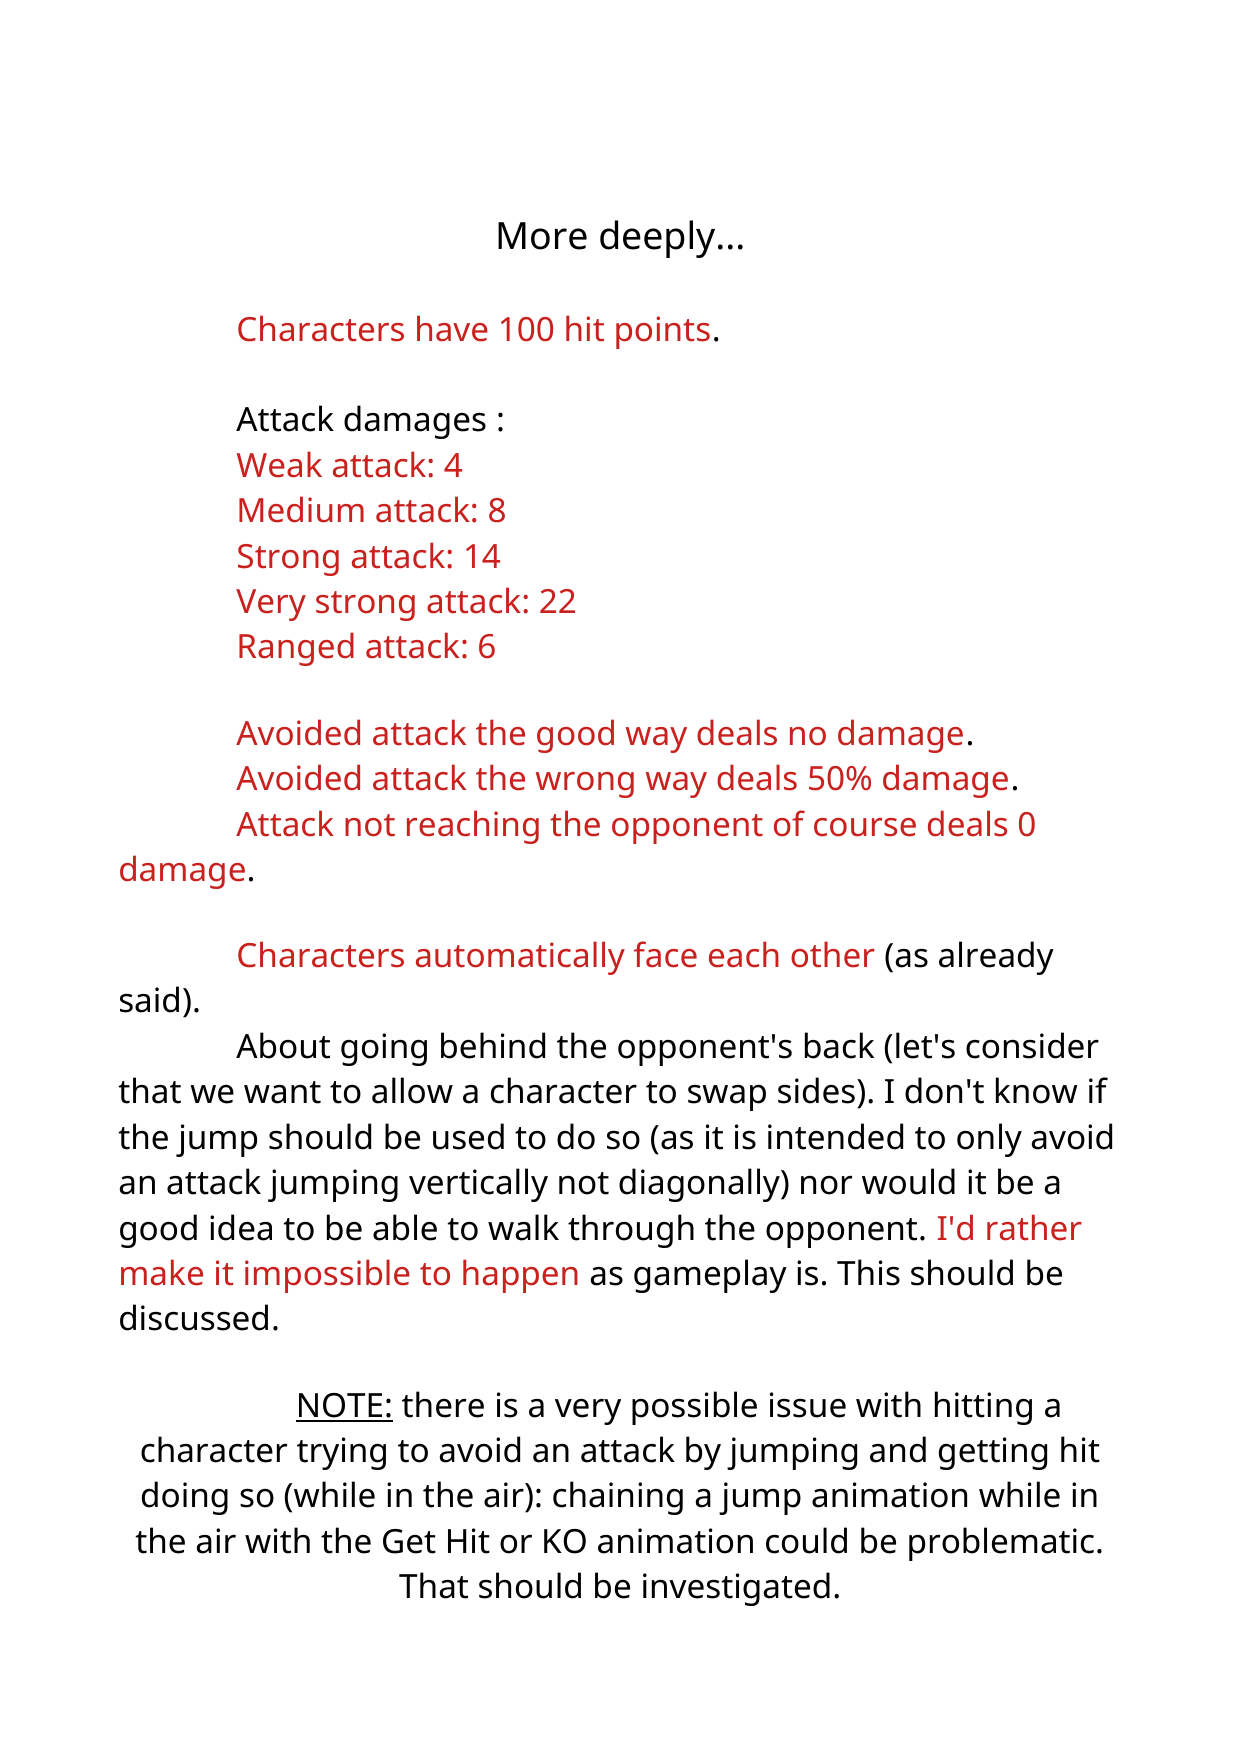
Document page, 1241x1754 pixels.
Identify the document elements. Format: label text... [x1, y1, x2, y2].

text Avoided attack the good way deals no damage. [118, 709, 1122, 755]
text More deeply... [118, 209, 1122, 260]
text Weak attack: 4 [118, 442, 1122, 487]
text NOTE: there is a very possible issue with hitting a character trying to avoid an attack by jumping and getting hit doing so (while in the air): chaining a jump animation while in the air with the Get Hit or KO animation could be problematic. That should be investigated. [118, 1381, 1122, 1608]
text Attack not reaching the opponent of course deals 0 damage. [118, 800, 1122, 891]
text Ranged attack: 6 [118, 623, 1122, 669]
text Medium attack: 8 [118, 487, 1122, 532]
text Strong attack: 14 [118, 532, 1122, 578]
text About going behind the opponent's back (let's consider that we want to allow a character to swap sides). I don't know if the jump should be used to do so (as it is intended to only avoid an attack jumping vertically not diagonally) nor would it be a good idea to be able to walk through the opponent. I'd rather make it impossible to happen as gameplay is. This should be discussed. [118, 1023, 1122, 1341]
text Characters automatically face each other (as already said). [118, 932, 1122, 1023]
text Attack damages : [118, 396, 1122, 442]
text Avoided attack the wrong way deals 50% damage. [118, 755, 1122, 800]
text Very strong attack: 22 [118, 578, 1122, 623]
text Characters have 100 hit points. [118, 305, 1122, 351]
